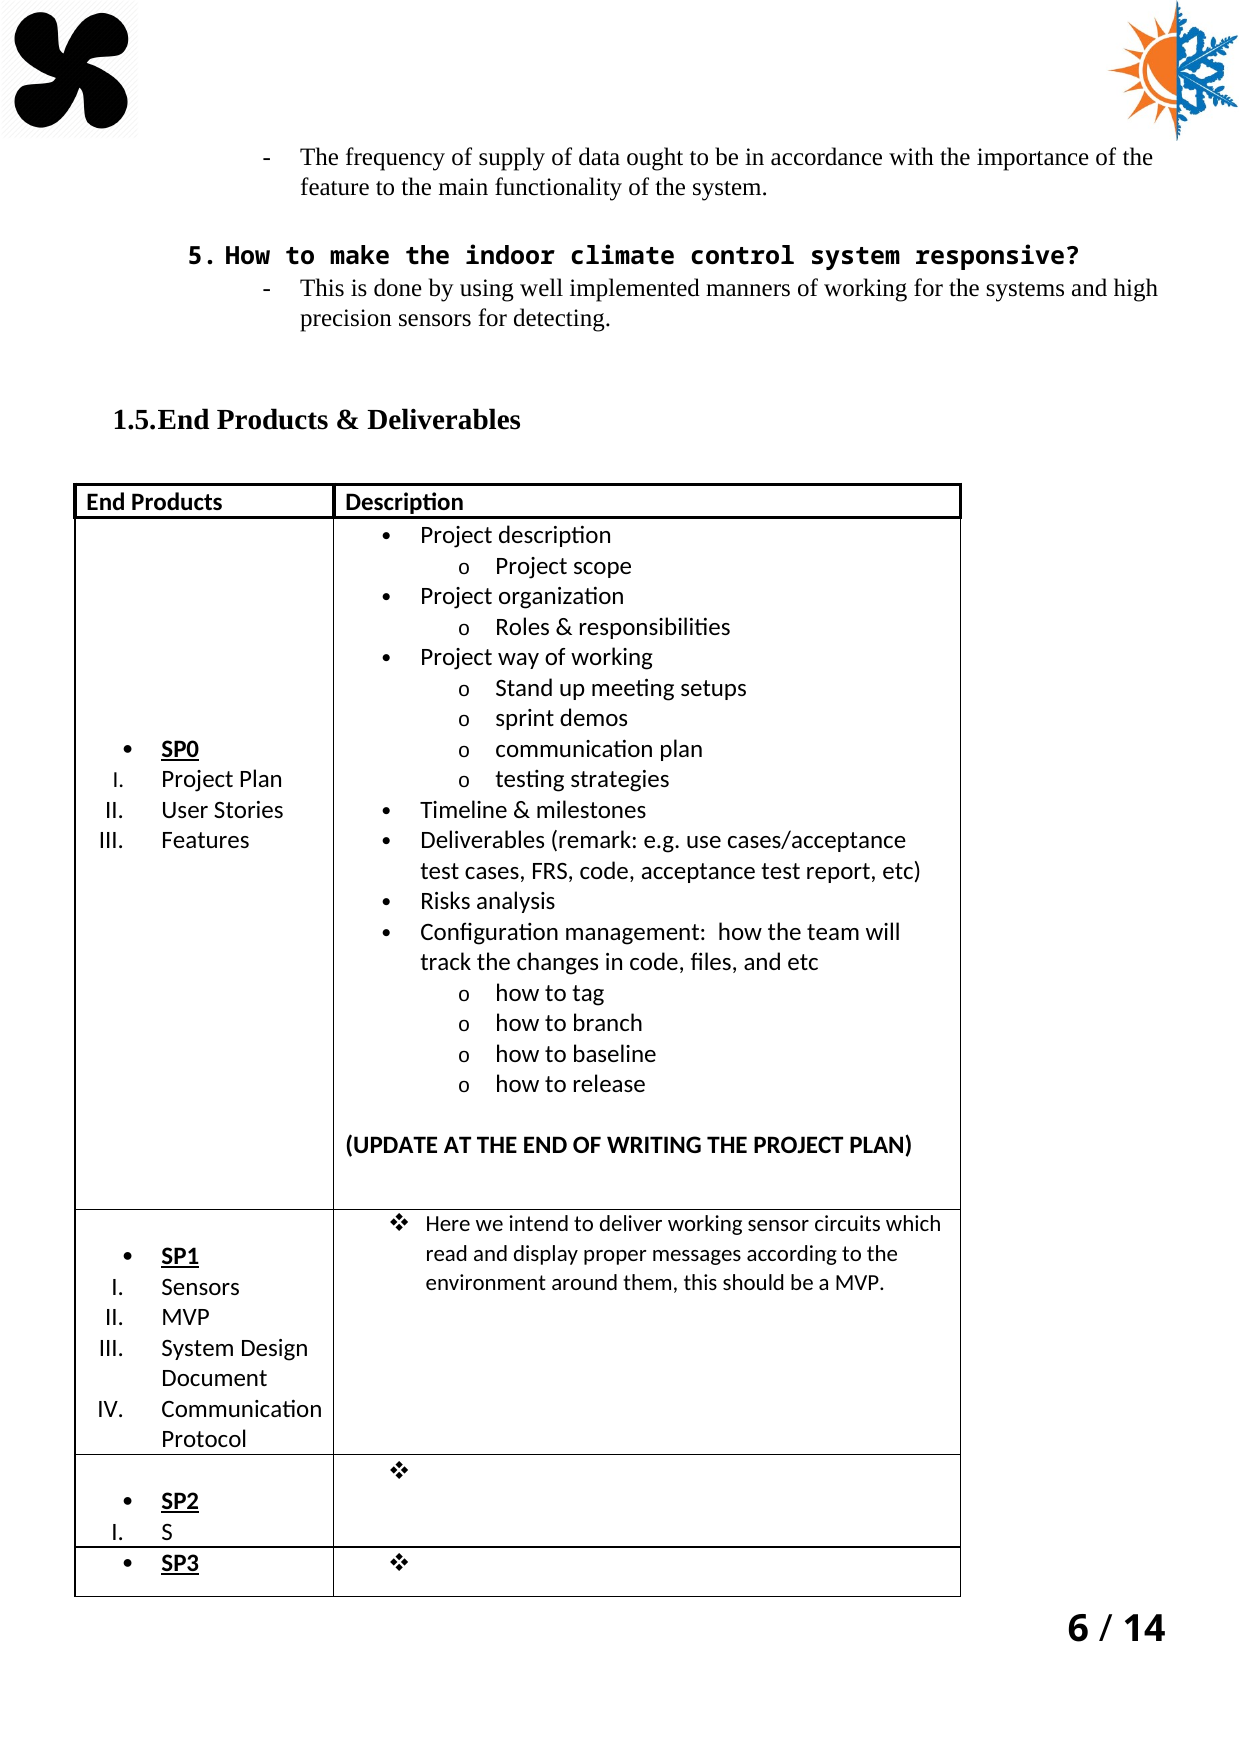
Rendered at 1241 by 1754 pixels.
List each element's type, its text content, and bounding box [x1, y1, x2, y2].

table_header Description [336, 486, 959, 516]
table_header End Products [77, 486, 332, 516]
table_cell [334, 1548, 960, 1596]
table_cell Here we intend to deliver working sensor circuits which read and display proper messages according to the environment around them, this should be a MVP. [334, 1210, 960, 1454]
list The frequency of supply of data ought to be in accordance with the importance of the feature to the main functionality of the system. [262, 102, 1165, 201]
list This is done by using well implemented manners of working for the systems and high precision sensors for detecting. [262, 273, 1165, 331]
list How to make the indoor climate control system responsive? [187, 237, 1165, 271]
table_cell SP2 S [76, 1455, 333, 1546]
table_cell Project description Project scope Project organization Roles & responsibilities Project way of working Stand up meeting setups sprint demos communication plan testing strategies Timeline & milestones Deliverables (remark: e.g. use cases/acceptance test cases, FRS, code, acceptance test report, etc) Risks analysis Configuration management: how the team will track the changes in code, files, and etc how to tag how to branch how to baseline how to release (UPDATE AT THE END OF WRITING THE PROJECT PLAN) [334, 519, 960, 1208]
table_cell SP1 Sensors MVP System Design Document Communication Protocol [76, 1210, 333, 1454]
table_cell [334, 1455, 960, 1546]
table_cell SP3 S [76, 1548, 333, 1596]
table_cell SP0 Project Plan User Stories Features [76, 519, 333, 1208]
subtitle End Products & Deliverables [112, 402, 1165, 436]
